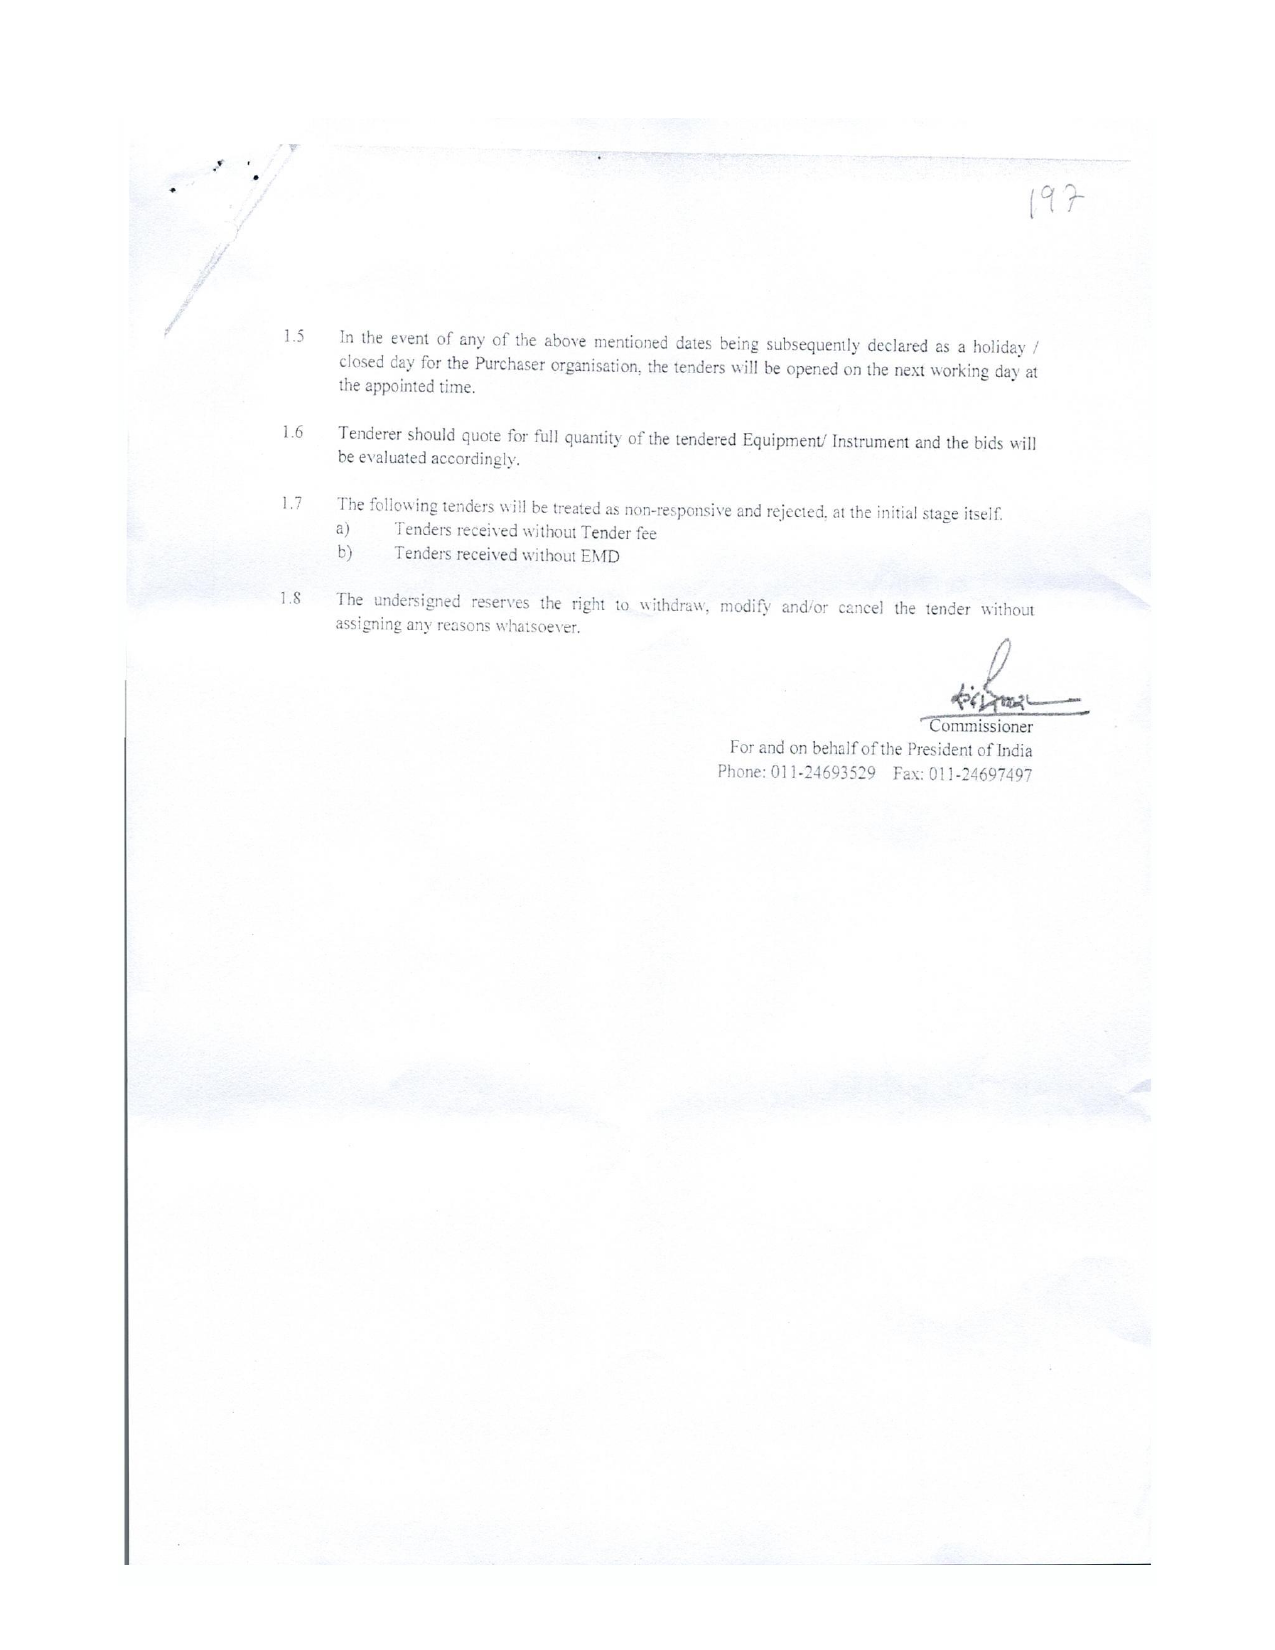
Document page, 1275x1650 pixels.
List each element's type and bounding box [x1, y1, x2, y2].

picture [118, 118, 1157, 1586]
